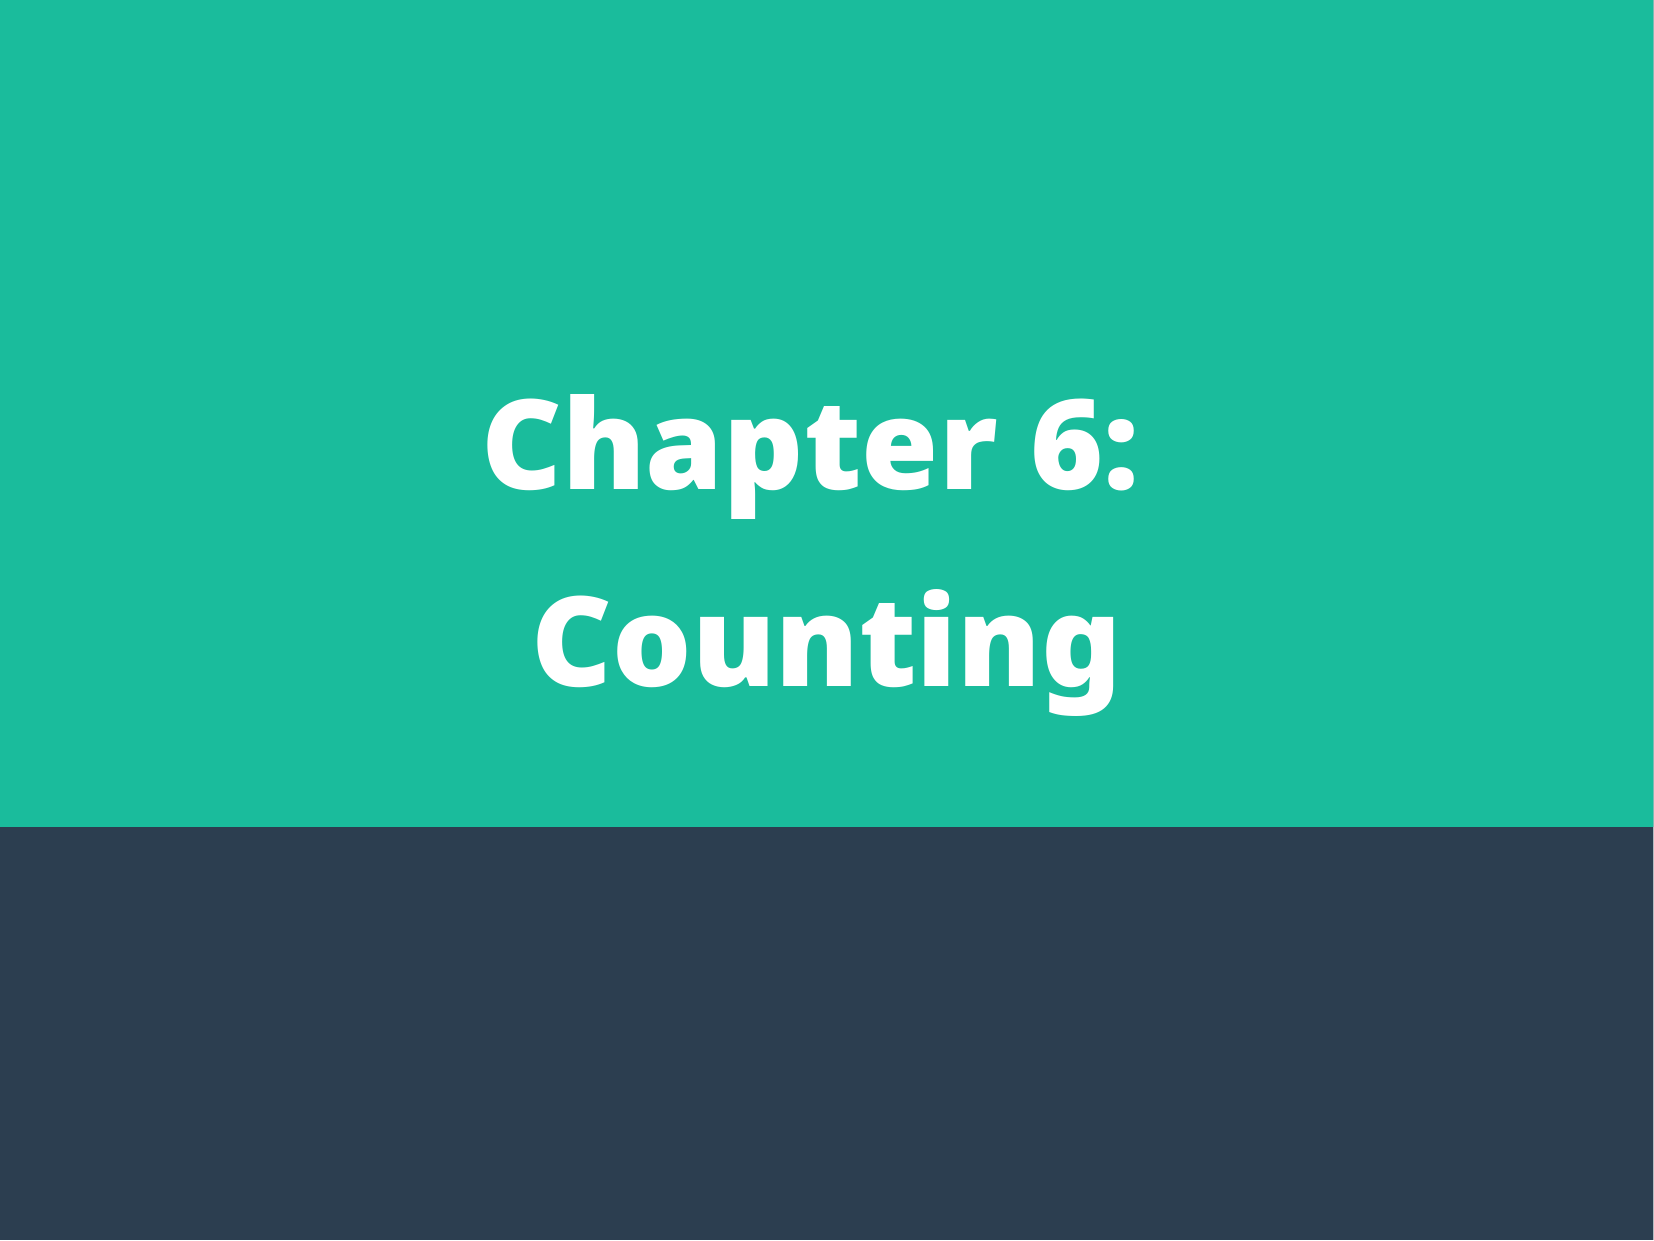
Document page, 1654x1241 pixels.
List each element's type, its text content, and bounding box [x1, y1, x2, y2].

title Chapter 6: Counting [59, 330, 1595, 701]
